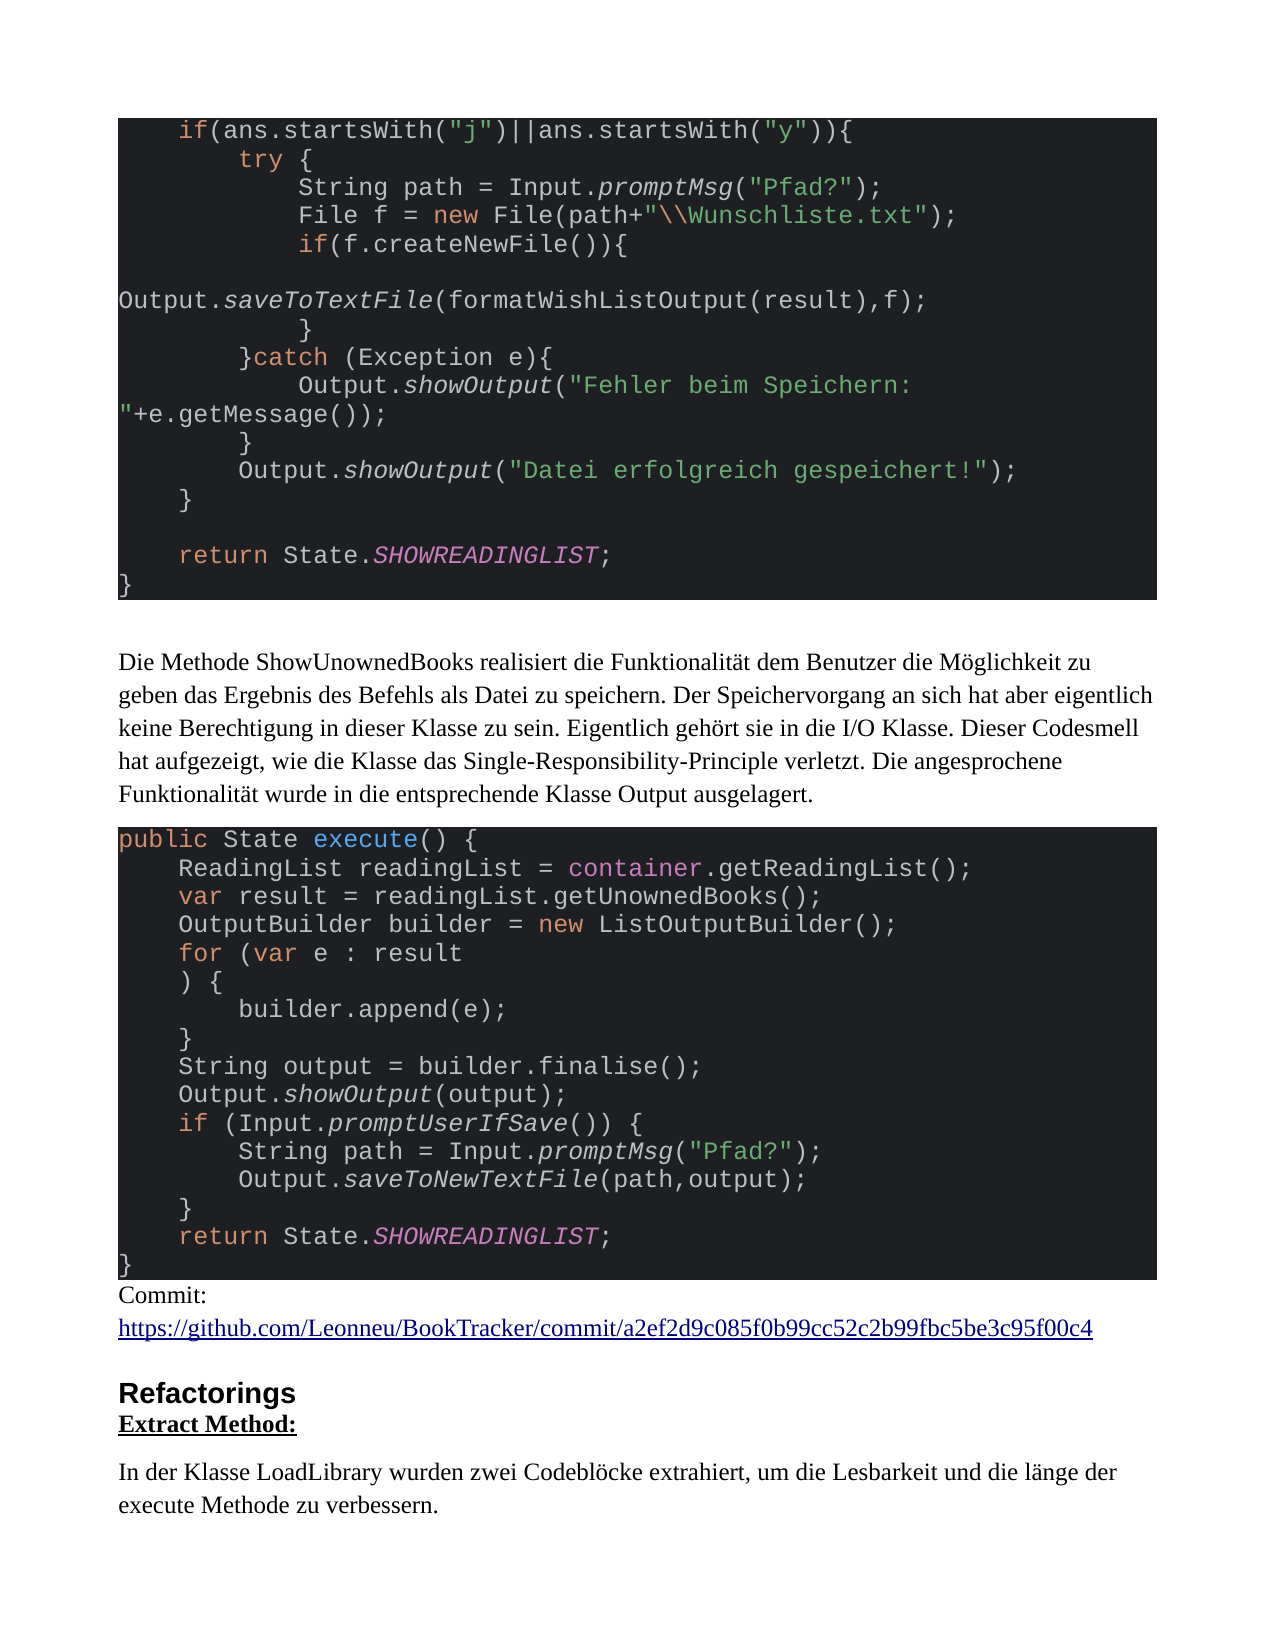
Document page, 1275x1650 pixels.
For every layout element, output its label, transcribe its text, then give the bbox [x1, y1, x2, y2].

text Extract Method: [118, 1409, 1157, 1438]
text Die Methode ShowUnownedBooks realisiert die Funktionalität dem Benutzer die Möglichkeit zu geben das Ergebnis des Befehls als Datei zu speichern. Der Speichervorgang an sich hat aber eigentlich keine Berechtigung in dieser Klasse zu sein. Eigentlich gehört sie in die I/O Klasse. Dieser Codesmell hat aufgezeigt, wie die Klasse das Single-Responsibility-Principle verletzt. Die angesprochene Funktionalität wurde in die entsprechende Klasse Output ausgelagert. [118, 647, 1157, 808]
text if(ans.startsWith("j")||ans.startsWith("y")){ try { String path = Input.promptMsg("Pfad?"); File f = new File(path+"\\Wunschliste.txt"); if(f.createNewFile()){ Output.saveToTextFile(formatWishListOutput(result),f); } }catch (Exception e){ Output.showOutput("Fehler beim Speichern: "+e.getMessage()); } Output.showOutput("Datei erfolgreich gespeichert!"); } return State.SHOWREADINGLIST; } [118, 118, 1157, 600]
text public State execute() { ReadingList readingList = container.getReadingList(); var result = readingList.getUnownedBooks(); OutputBuilder builder = new ListOutputBuilder(); for (var e : result ) { builder.append(e); } String output = builder.finalise(); Output.showOutput(output); if (Input.promptUserIfSave()) { String path = Input.promptMsg("Pfad?"); Output.saveToNewTextFile(path,output); } return State.SHOWREADINGLIST; } [118, 827, 1157, 1280]
text In der Klasse LoadLibrary wurden zwei Codeblöcke extrahiert, um die Lesbarkeit und die länge der execute Methode zu verbessern. [118, 1457, 1157, 1518]
text Commit: https://github.com/Leonneu/BookTracker/commit/a2ef2d9c085f0b99cc52c2b99fbc5be3c95f00c4 [118, 1280, 1157, 1342]
subtitle Refactorings [118, 1376, 1157, 1409]
